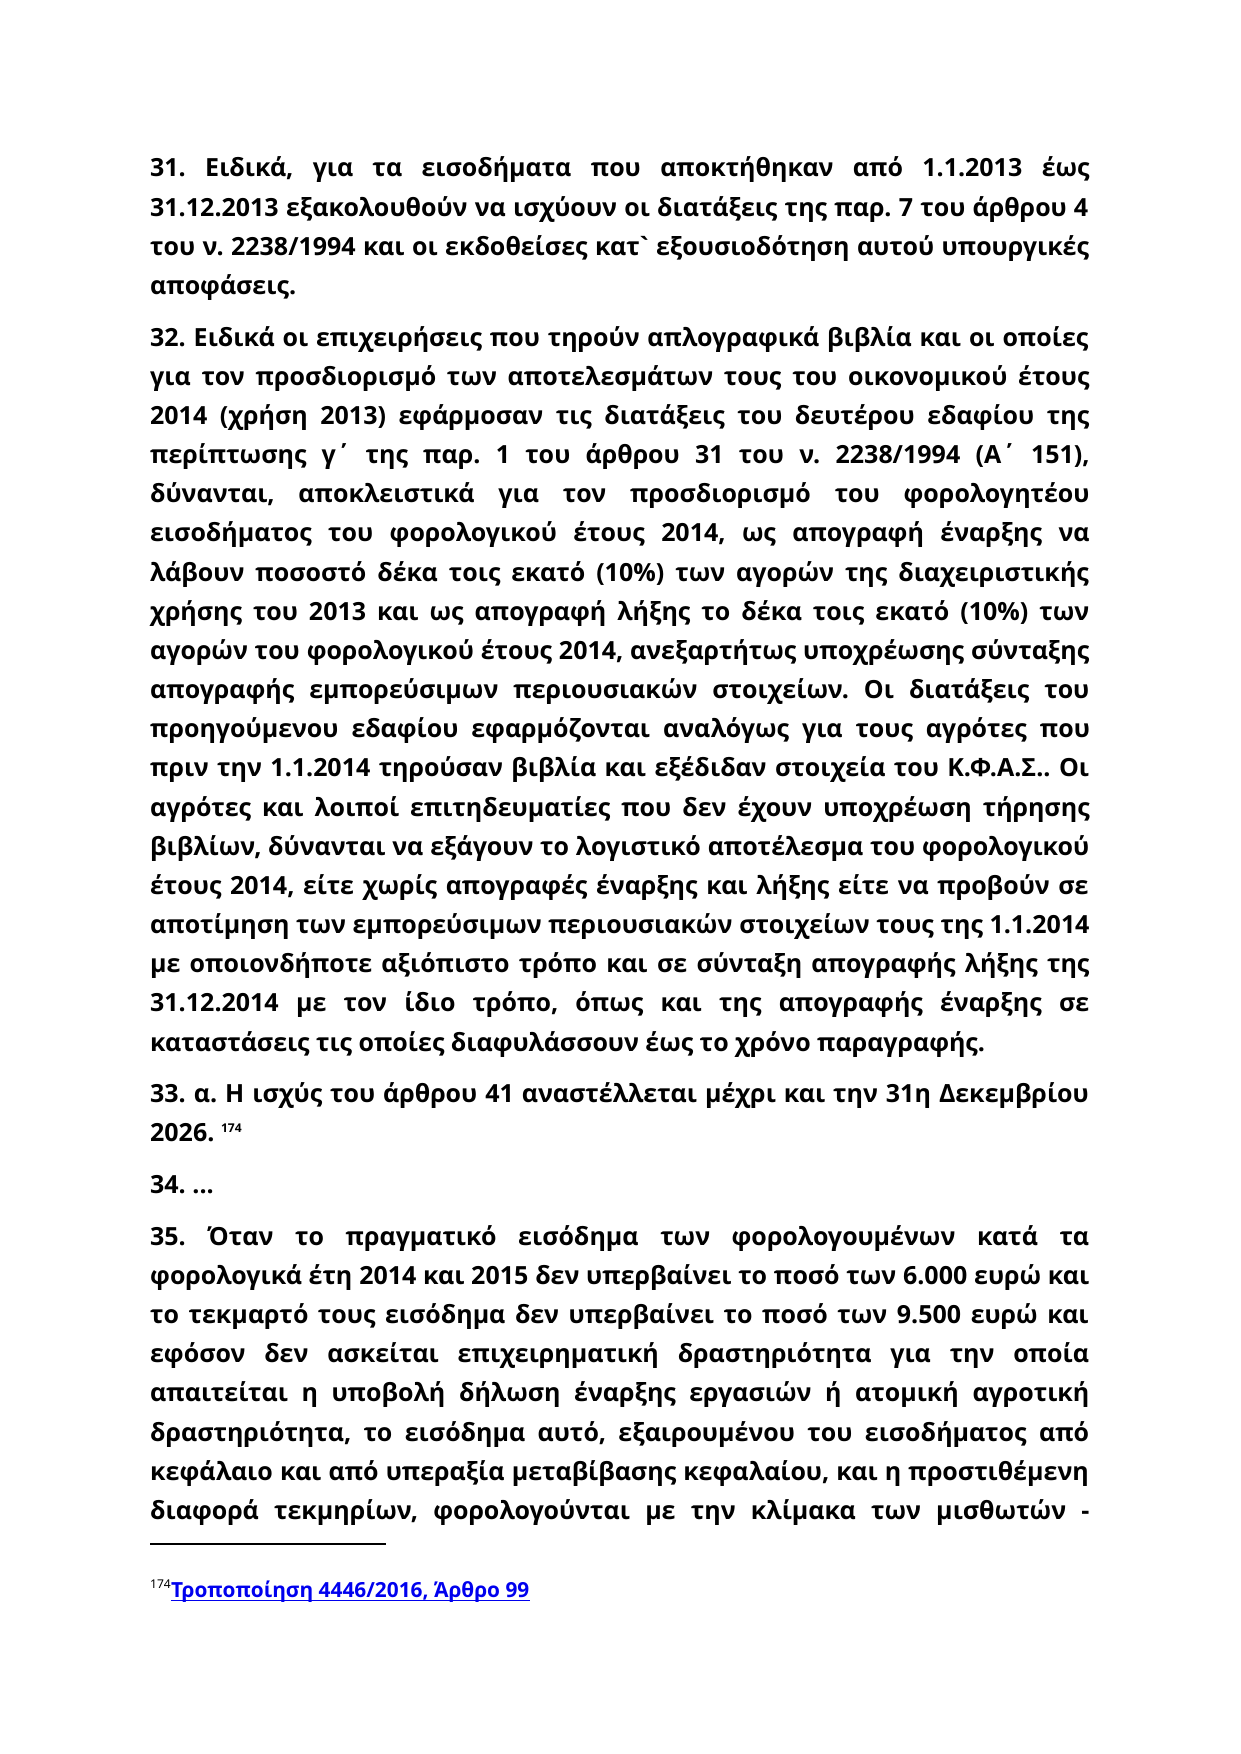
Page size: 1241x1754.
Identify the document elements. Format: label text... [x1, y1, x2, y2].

text 35. Όταν το πραγματικό εισόδημα των φορολογουμένων κατά τα φορολογικά έτη 2014 και 2015 δεν υπερβαίνει το ποσό των 6.000 ευρώ και το τεκμαρτό τους εισόδημα δεν υπερβαίνει το ποσό των 9.500 ευρώ και εφόσον δεν ασκείται επιχειρηματική δραστηριότητα για την οποία απαιτείται η υποβολή δήλωση έναρξης εργασιών ή ατομική αγροτική δραστηριότητα, το εισόδημα αυτό, εξαιρουμένου του εισοδήματος από κεφάλαιο και από υπεραξία μεταβίβασης κεφαλαίου, και η προστιθέμενη διαφορά τεκμηρίων, φορολογούνται με την κλίμακα των μισθωτών [150, 1218, 1090, 1527]
text 34. ... [150, 1167, 1090, 1201]
text 33. α. Η ισχύς του άρθρου 41 αναστέλλεται μέχρι και την 31η Δεκεμβρίου 2026. [150, 1076, 1090, 1149]
text 32. Ειδικά οι επιχειρήσεις που τηρούν απλογραφικά βιβλία και οι οποίες για τον προσδιορισμό των αποτελεσμάτων τους του οικονομικού έτους 2014 (χρήση 2013) εφάρμοσαν τις διατάξεις του δευτέρου εδαφίου της περίπτωσης γ΄ της παρ. 1 του άρθρου 31 του ν. 2238/1994 (Α΄ 151), δύνανται, αποκλειστικά για τον προσδιορισμό του φορολογητέου εισοδήματος του φορολογικού έτους 2014, ως απογραφή έναρξης να λάβουν ποσοστό δέκα τοις εκατό (10%) των αγορών της διαχειριστικής χρήσης του 2013 και ως απογραφή λήξης το δέκα τοις εκατό (10%) των αγορών του φορολογικού έτους 2014, ανεξαρτήτως υποχρέωσης σύνταξης απογραφής εμπορεύσιμων περιουσιακών στοιχείων. Οι διατάξεις του προηγούμενου εδαφίου εφαρμόζονται αναλόγως για τους αγρότες που πριν την 1.1.2014 τηρούσαν βιβλία και εξέδιδαν στοιχεία του Κ.Φ.Α.Σ.. Οι αγρότες και λοιποί επιτηδευματίες που δεν έχουν υποχρέωση τήρησης βιβλίων, δύνανται να εξάγουν το λογιστικό αποτέλεσμα του φορολογικού έτους 2014, είτε χωρίς απογραφές έναρξης και λήξης είτε να προβούν σε αποτίμηση των εμπορεύσιμων περιουσιακών στοιχείων τους της 1.1.2014 με οποιονδήποτε αξιόπιστο τρόπο και σε σύνταξη απογραφής λήξης της 31.12.2014 με τον ίδιο τρόπο, όπως και της απογραφής έναρξης σε καταστάσεις τις οποίες διαφυλάσσουν έως το χρόνο παραγραφής. [150, 319, 1090, 1058]
text Τροποποίηση 4446/2016, Άρθρο 99 [150, 1576, 1090, 1604]
text 31. Ειδικά, για τα εισοδήματα που αποκτήθηκαν από 1.1.2013 έως 31.12.2013 εξακολουθούν να ισχύουν οι διατάξεις της παρ. 7 του άρθρου 4 του ν. 2238/1994 και οι εκδοθείσες κατ` εξουσιοδότηση αυτού υπουργικές αποφάσεις. [150, 150, 1090, 302]
